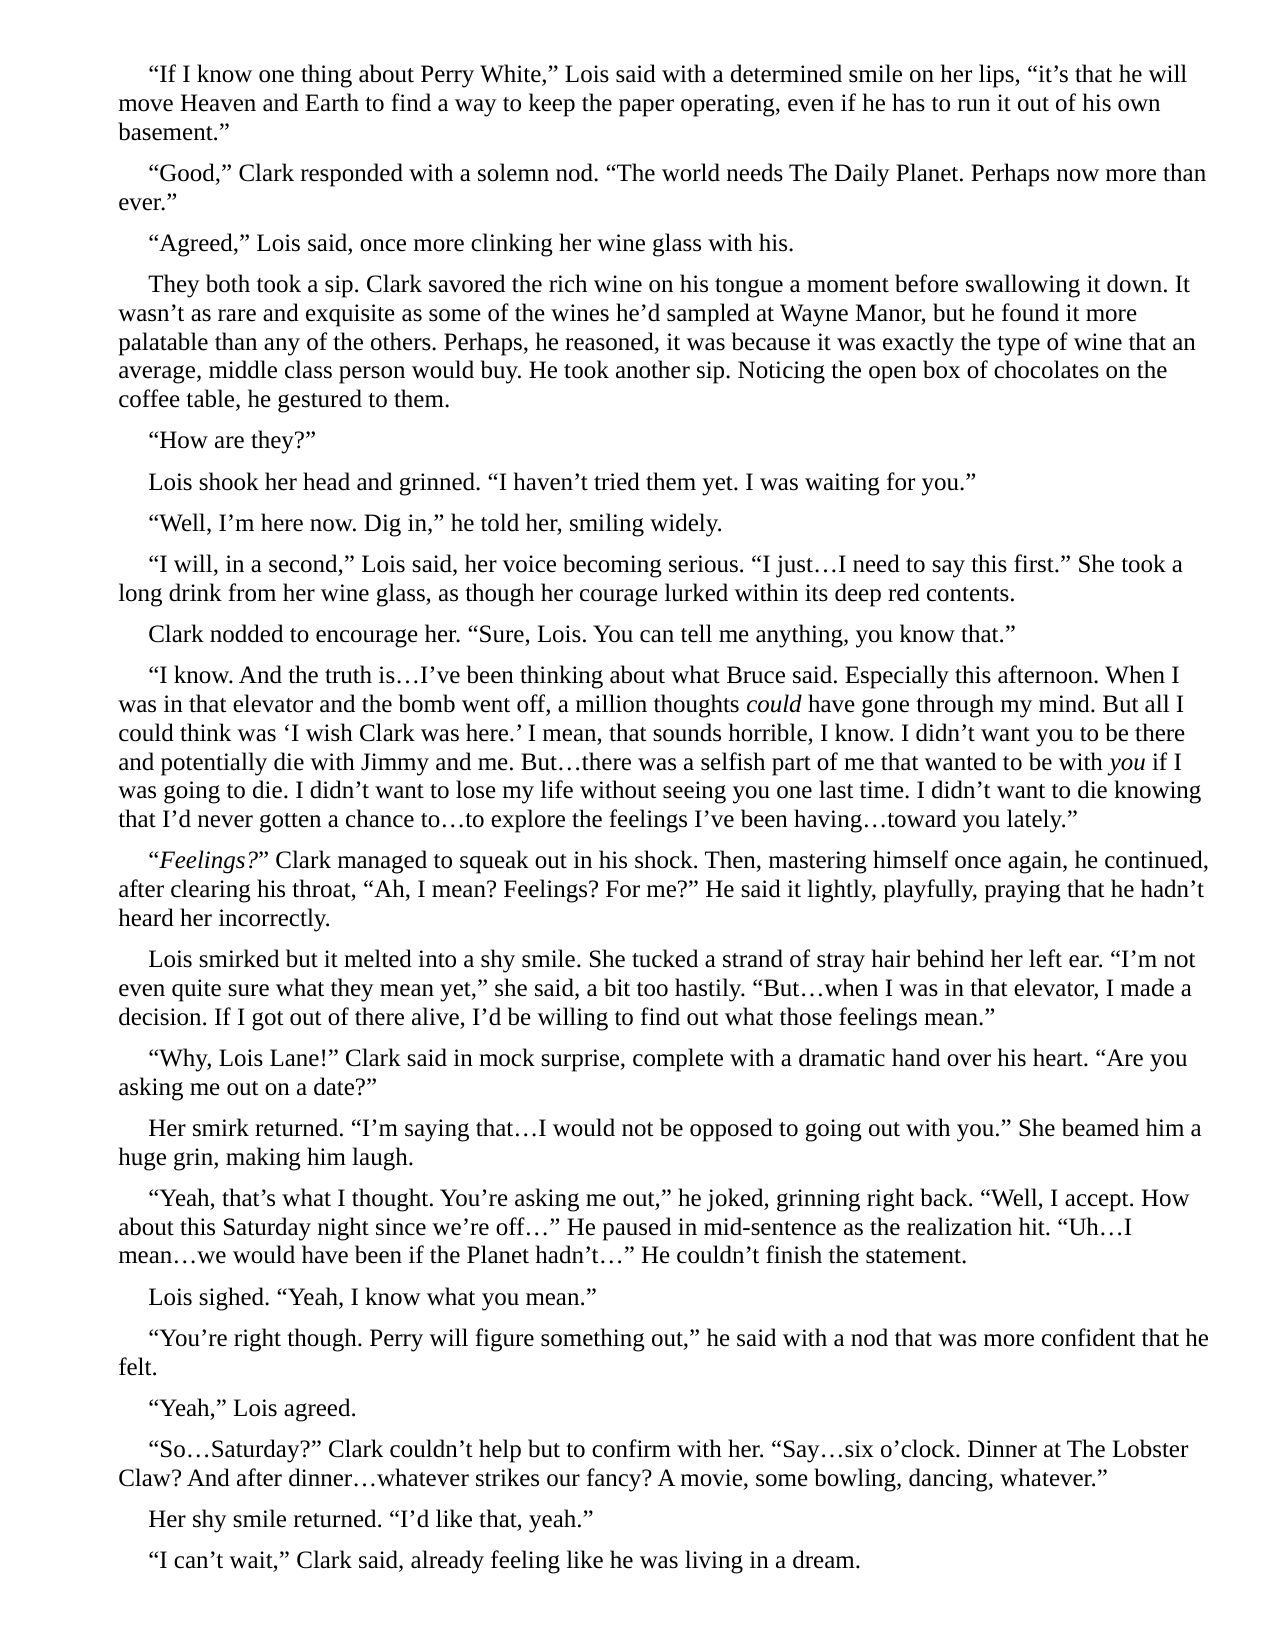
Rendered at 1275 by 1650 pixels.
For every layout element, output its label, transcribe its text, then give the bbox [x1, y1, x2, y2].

text “Why, Lois Lane!” Clark said in mock surprise, complete with a dramatic hand over his heart. “Are you asking me out on a date?” [118, 1043, 1216, 1100]
text Lois sighed. “Yeah, I know what you mean.” [118, 1282, 1216, 1310]
text “So…Saturday?” Clark couldn’t help but to confirm with her. “Say…six o’clock. Dinner at The Lobster Claw? And after dinner…whatever strikes our fancy? A movie, some bowling, dancing, whatever.” [118, 1434, 1216, 1492]
text “I can’t wait,” Clark said, already feeling like he was living in a dream. [118, 1545, 1216, 1574]
text “Yeah, that’s what I thought. You’re asking me out,” he joked, grinning right back. “Well, I accept. How about this Saturday night since we’re off…” He paused in mid-sentence as the realization hit. “Uh…I mean…we would have been if the Planet hadn’t…” He couldn’t finish the statement. [118, 1183, 1216, 1269]
text Her smirk returned. “I’m saying that…I would not be opposed to going out with you.” She beamed him a huge grin, making him laugh. [118, 1113, 1216, 1170]
text “Good,” Clark responded with a solemn nod. “The world needs The Daily Planet. Perhaps now more than ever.” [118, 158, 1216, 215]
text “Well, I’m here now. Dig in,” he told her, smiling widely. [118, 508, 1216, 537]
text Her shy smile returned. “I’d like that, yeah.” [118, 1504, 1216, 1533]
text “Yeah,” Lois agreed. [118, 1393, 1216, 1422]
text “I will, in a second,” Lois said, her voice becoming serious. “I just…I need to say this first.” She took a long drink from her wine glass, as though her courage lurked within its deep red contents. [118, 549, 1216, 607]
text Lois smirked but it melted into a shy smile. She tucked a strand of stray hair behind her left ear. “I’m not even quite sure what they mean yet,” she said, a bit too hastily. “But…when I was in that elevator, I made a decision. If I got out of there alive, I’d be willing to find out what those feelings mean.” [118, 944, 1216, 1030]
text Lois shook her head and grinned. “I haven’t tried them yet. I was waiting for you.” [118, 467, 1216, 495]
text “You’re right though. Perry will figure something out,” he said with a nod that was more confident that he felt. [118, 1323, 1216, 1380]
text “Feelings?” Clark managed to squeak out in his shock. Then, mastering himself once again, he continued, after clearing his throat, “Ah, I mean? Feelings? For me?” He said it lightly, playfully, praying that he hadn’t heard her incorrectly. [118, 845, 1216, 932]
text “Agreed,” Lois said, once more clinking her wine glass with his. [118, 228, 1216, 257]
text “I know. And the truth is…I’ve been thinking about what Bruce said. Especially this afternoon. When I was in that elevator and the bomb went off, a million thoughts could have gone through my mind. But all I could think was ‘I wish Clark was here.’ I mean, that sounds horrible, I know. I didn’t want you to be there and potentially die with Jimmy and me. But…there was a selfish part of me that wanted to be with you if I was going to die. I didn’t want to lose my life without seeing you one last time. I didn’t want to die knowing that I’d never gotten a chance to…to explore the feelings I’ve been having…toward you lately.” [118, 660, 1216, 833]
text “How are they?” [118, 425, 1216, 454]
text They both took a sip. Clark savored the rich wine on his tongue a moment before swallowing it down. It wasn’t as rare and exquisite as some of the wines he’d sampled at Wayne Manor, but he found it more palatable than any of the others. Perhaps, he reasoned, it was because it was exactly the type of wine that an average, middle class person would buy. He took another sip. Noticing the open box of chocolates on the coffee table, he gestured to them. [118, 269, 1216, 413]
text Clark nodded to encourage her. “Sure, Lois. You can tell me anything, you know that.” [118, 619, 1216, 648]
text “If I know one thing about Perry White,” Lois said with a determined smile on her lips, “it’s that he will move Heaven and Earth to find a way to keep the paper operating, even if he has to run it out of his own basement.” [118, 59, 1216, 145]
